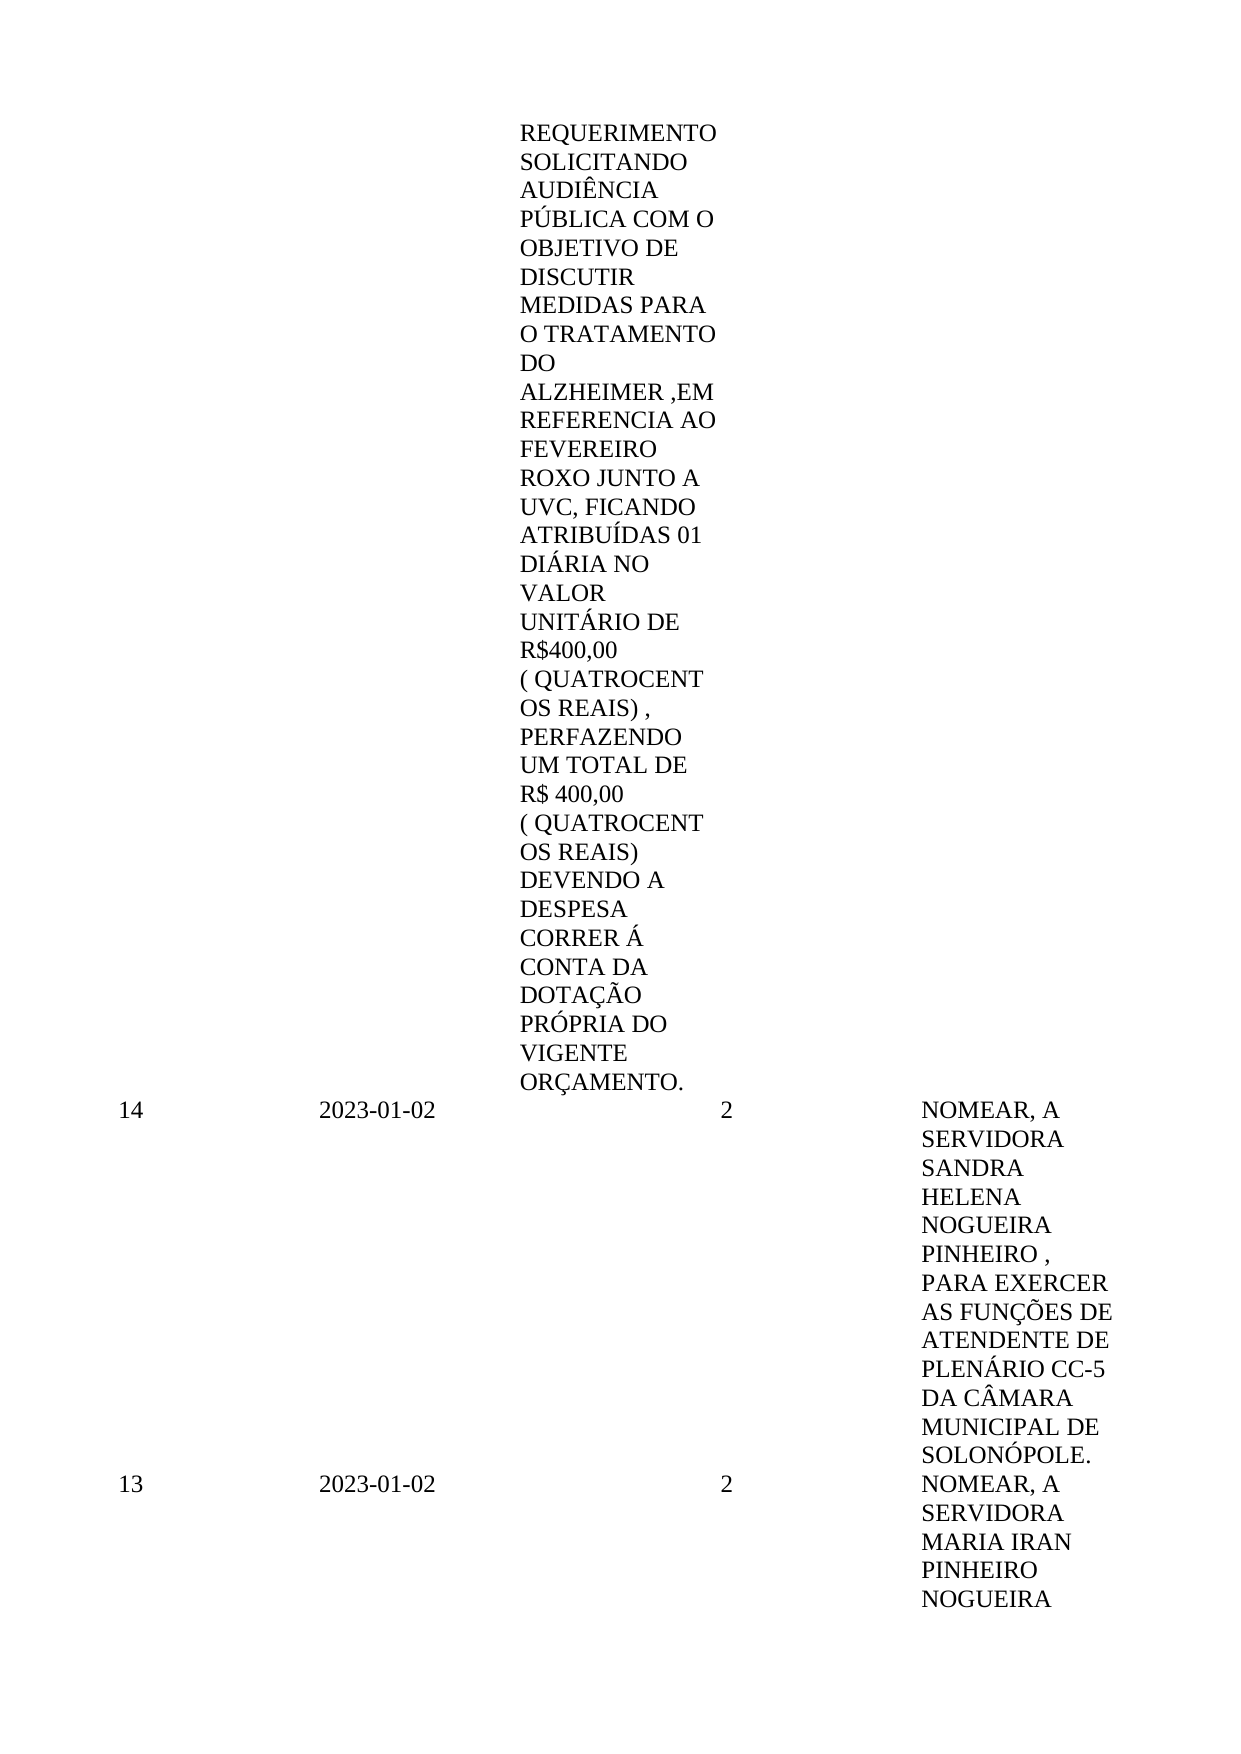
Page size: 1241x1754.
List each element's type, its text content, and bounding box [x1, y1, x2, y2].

table_cell [520, 1096, 720, 1469]
table_cell 2 [720, 1469, 921, 1613]
table_cell [319, 118, 519, 1096]
table_cell 2 [720, 1096, 921, 1469]
table_cell [720, 118, 921, 1096]
table_cell [520, 1469, 720, 1613]
table_cell 2023-01-02 [319, 1469, 519, 1613]
table_cell NOMEAR, A SERVIDORA MARIA IRAN PINHEIRO NOGUEIRA [921, 1469, 1122, 1613]
table_cell REQUERIMENTO SOLICITANDO AUDIÊNCIA PÚBLICA COM O OBJETIVO DE DISCUTIR MEDIDAS PARA O TRATAMENTO DO ALZHEIMER ,EM REFERENCIA AO FEVEREIRO ROXO JUNTO A UVC, FICANDO ATRIBUÍDAS 01 DIÁRIA NO VALOR UNITÁRIO DE R$400,00 ( QUATROCENTOS REAIS) , PERFAZENDO UM TOTAL DE R$ 400,00 ( QUATROCENTOS REAIS) DEVENDO A DESPESA CORRER Á CONTA DA DOTAÇÃO PRÓPRIA DO VIGENTE ORÇAMENTO. [520, 118, 720, 1096]
table_cell NOMEAR, A SERVIDORA SANDRA HELENA NOGUEIRA PINHEIRO , PARA EXERCER AS FUNÇÕES DE ATENDENTE DE PLENÁRIO CC-5 DA CÂMARA MUNICIPAL DE SOLONÓPOLE. [921, 1096, 1122, 1469]
table_cell 13 [118, 1469, 319, 1613]
table_cell [118, 118, 319, 1096]
table_cell 14 [118, 1096, 319, 1469]
table_cell 2023-01-02 [319, 1096, 519, 1469]
table_cell [921, 118, 1122, 1096]
